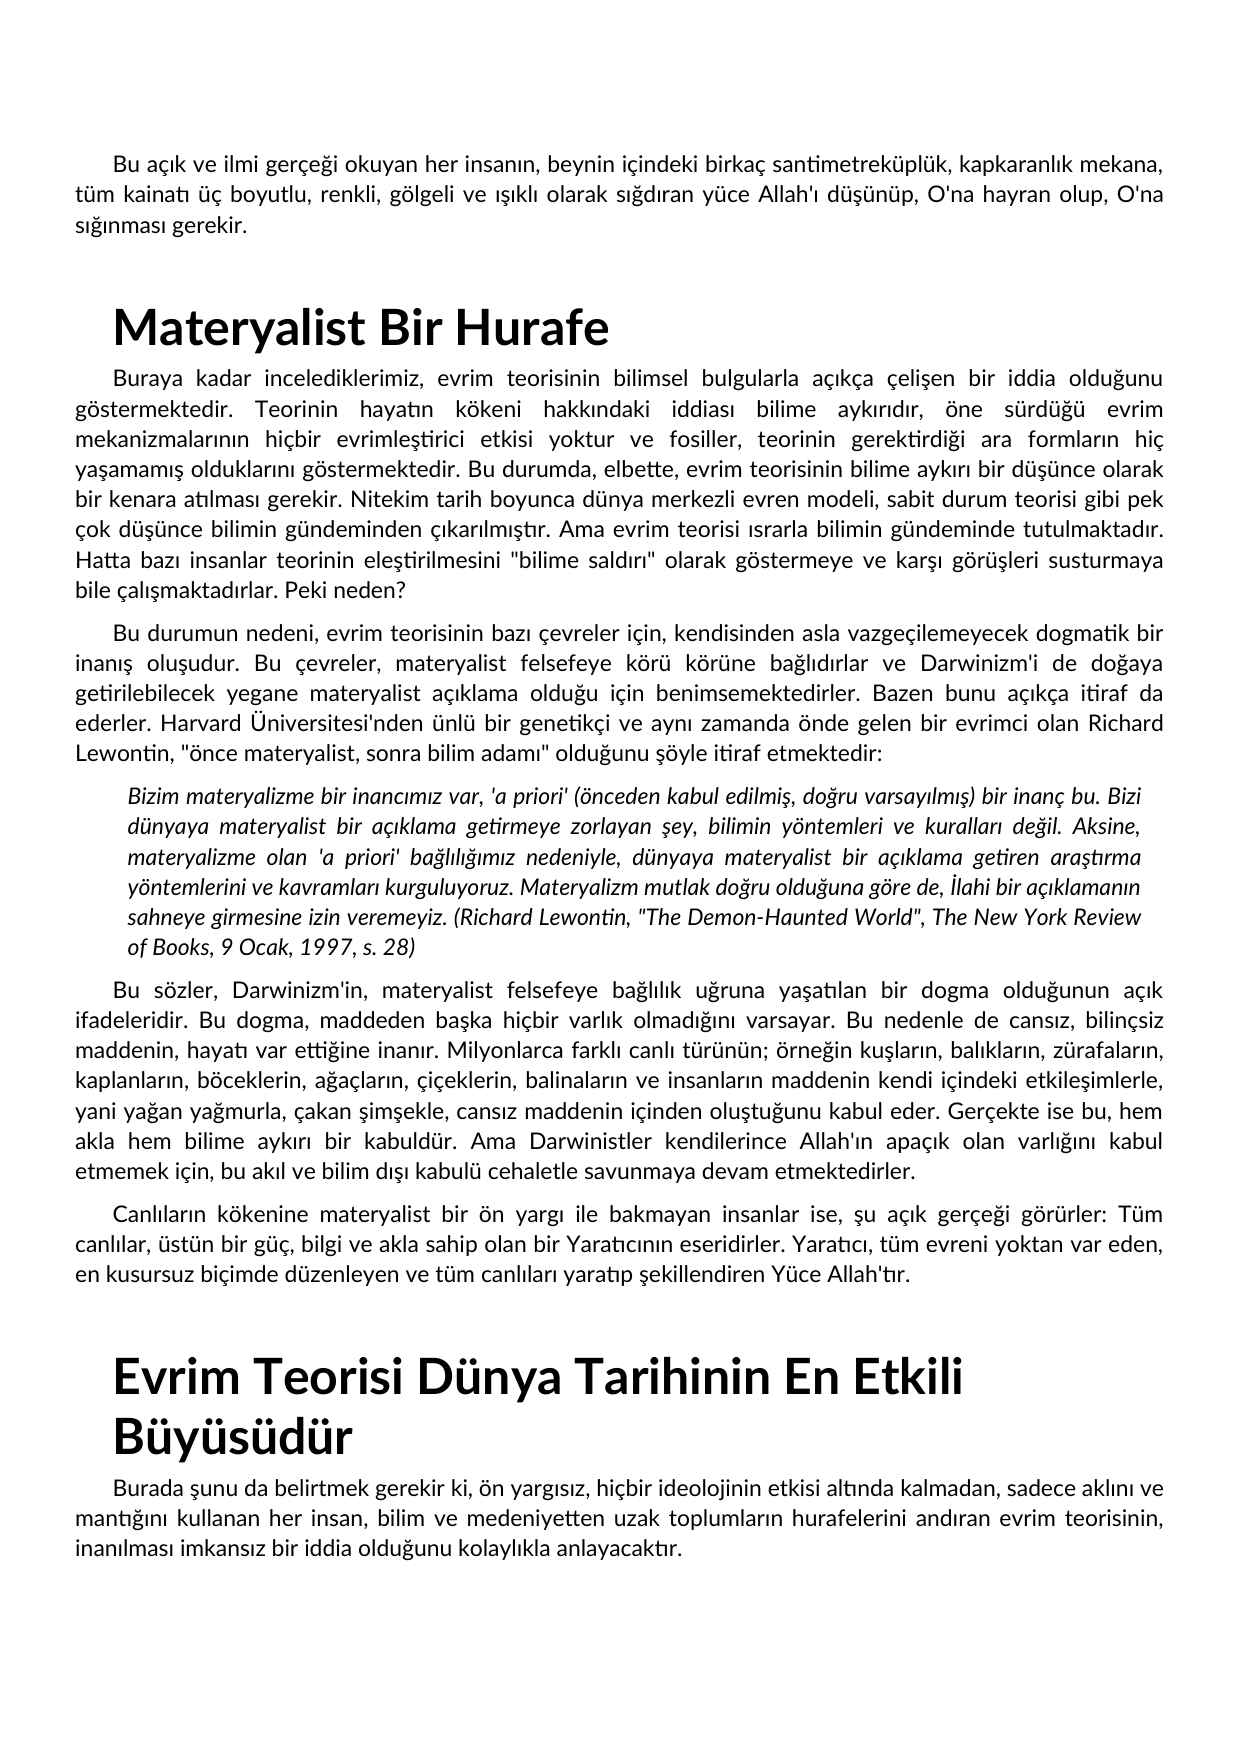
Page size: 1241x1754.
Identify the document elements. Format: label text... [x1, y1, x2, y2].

text Bu durumun nedeni, evrim teorisinin bazı çevreler için, kendisinden asla vazgeçilemeyecek dogmatik bir inanış oluşudur. Bu çevreler, materyalist felsefeye körü körüne bağlıdırlar ve Darwinizm'i de doğaya getirilebilecek yegane materyalist açıklama olduğu için benimsemektedirler. Bazen bunu açıkça itiraf da ederler. Harvard Üniversitesi'nden ünlü bir genetikçi ve aynı zamanda önde gelen bir evrimci olan Richard Lewontin, "önce materyalist, sonra bilim adamı" olduğunu şöyle itiraf etmektedir: [75, 618, 1165, 767]
subtitle Evrim Teorisi Dünya Tarihinin En Etkili Büyüsüdür [112, 1345, 1165, 1465]
text Bizim materyalizme bir inancımız var, 'a priori' (önceden kabul edilmiş, doğru varsayılmış) bir inanç bu. Bizi dünyaya materyalist bir açıklama getirmeye zorlayan şey, bilimin yöntemleri ve kuralları değil. Aksine, materyalizme olan 'a priori' bağlılığımız nedeniyle, dünyaya materyalist bir açıklama getiren araştırma yöntemlerini ve kavramları kurguluyoruz. Materyalizm mutlak doğru olduğuna göre de, İlahi bir açıklamanın sahneye girmesine izin veremeyiz. (Richard Lewontin, "The Demon-Haunted World", The New York Review of Books, 9 Ocak, 1997, s. 28) [127, 782, 1143, 960]
subtitle Materyalist Bir Hurafe [112, 296, 1165, 356]
text Canlıların kökenine materyalist bir ön yargı ile bakmayan insanlar ise, şu açık gerçeği görürler: Tüm canlılar, üstün bir güç, bilgi ve akla sahip olan bir Yaratıcının eseridirler. Yaratıcı, tüm evreni yoktan var eden, en kusursuz biçimde düzenleyen ve tüm canlıları yaratıp şekillendiren Yüce Allah'tır. [75, 1199, 1165, 1287]
text Burada şunu da belirtmek gerekir ki, ön yargısız, hiçbir ideolojinin etkisi altında kalmadan, sadece aklını ve mantığını kullanan her insan, bilim ve medeniyetten uzak toplumların hurafelerini andıran evrim teorisinin, inanılması imkansız bir iddia olduğunu kolaylıkla anlayacaktır. [75, 1474, 1165, 1562]
text Bu sözler, Darwinizm'in, materyalist felsefeye bağlılık uğruna yaşatılan bir dogma olduğunun açık ifadeleridir. Bu dogma, maddeden başka hiçbir varlık olmadığını varsayar. Bu nedenle de cansız, bilinçsiz maddenin, hayatı var ettiğine inanır. Milyonlarca farklı canlı türünün; örneğin kuşların, balıkların, zürafaların, kaplanların, böceklerin, ağaçların, çiçeklerin, balinaların ve insanların maddenin kendi içindeki etkileşimlerle, yani yağan yağmurla, çakan şimşekle, cansız maddenin içinden oluştuğunu kabul eder. Gerçekte ise bu, hem akla hem bilime aykırı bir kabuldür. Ama Darwinistler kendilerince Allah'ın apaçık olan varlığını kabul etmemek için, bu akıl ve bilim dışı kabulü cehaletle savunmaya devam etmektedirler. [75, 976, 1165, 1184]
text Buraya kadar incelediklerimiz, evrim teorisinin bilimsel bulgularla açıkça çelişen bir iddia olduğunu göstermektedir. Teorinin hayatın kökeni hakkındaki iddiası bilime aykırıdır, öne sürdüğü evrim mekanizmalarının hiçbir evrimleştirici etkisi yoktur ve fosiller, teorinin gerektirdiği ara formların hiç yaşamamış olduklarını göstermektedir. Bu durumda, elbette, evrim teorisinin bilime aykırı bir düşünce olarak bir kenara atılması gerekir. Nitekim tarih boyunca dünya merkezli evren modeli, sabit durum teorisi gibi pek çok düşünce bilimin gündeminden çıkarılmıştır. Ama evrim teorisi ısrarla bilimin gündeminde tutulmaktadır. Hatta bazı insanlar teorinin eleştirilmesini "bilime saldırı" olarak göstermeye ve karşı görüşleri susturmaya bile çalışmaktadırlar. Peki neden? [75, 364, 1165, 603]
text Bu açık ve ilmi gerçeği okuyan her insanın, beynin içindeki birkaç santimetreküplük, kapkaranlık mekana, tüm kainatı üç boyutlu, renkli, gölgeli ve ışıklı olarak sığdıran yüce Allah'ı düşünüp, O'na hayran olup, O'na sığınması gerekir. [75, 150, 1165, 238]
